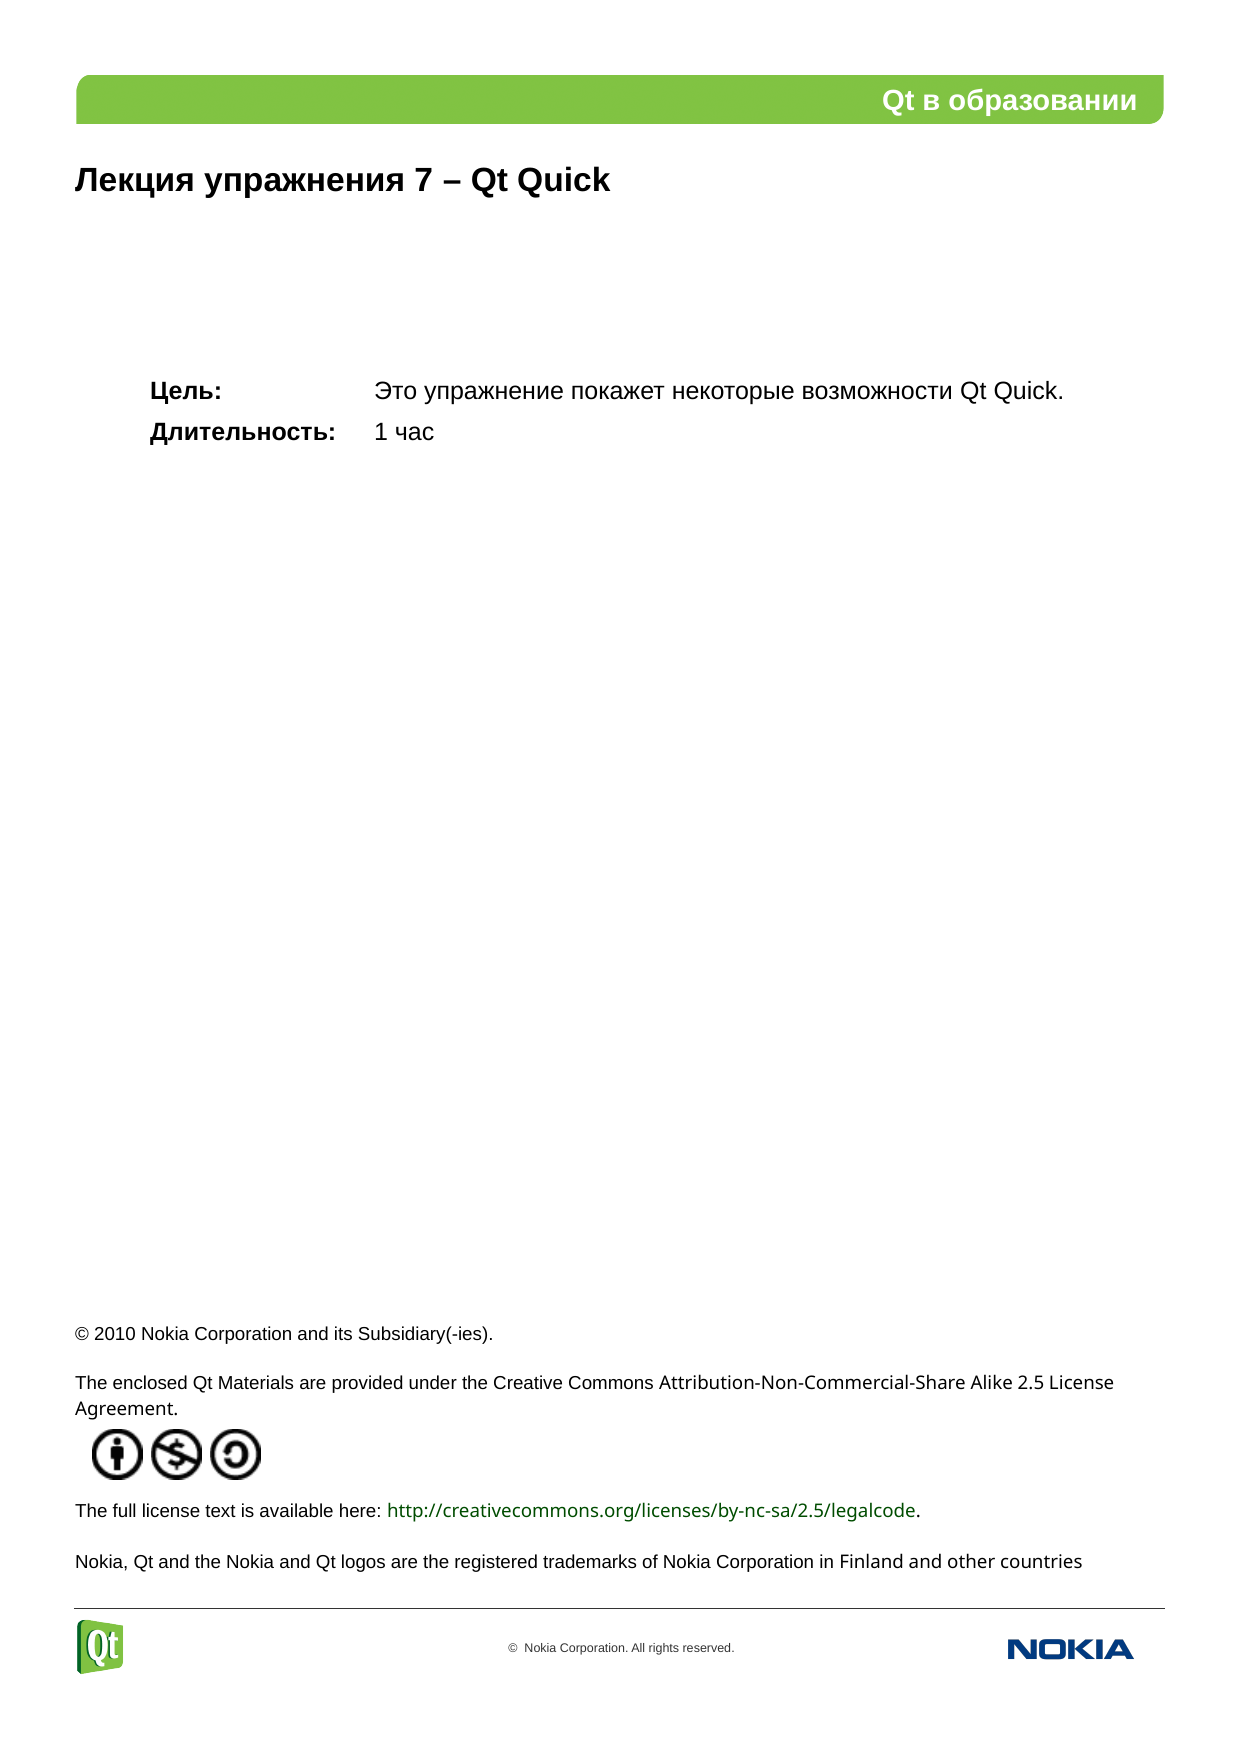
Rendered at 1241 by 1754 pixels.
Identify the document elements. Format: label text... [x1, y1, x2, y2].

picture [210, 1429, 261, 1480]
picture [73, 1615, 127, 1679]
picture [978, 1610, 1164, 1688]
text Цель: Это упражнение покажет некоторые возможности Qt Quick. [150, 376, 1090, 405]
text © 2010 Nokia Corporation and its Subsidiary(-ies). [75, 1322, 1165, 1344]
picture [76, 75, 1164, 124]
picture [92, 1429, 143, 1480]
picture [151, 1429, 202, 1480]
text The enclosed Qt Materials are provided under the Creative Commons Attribution-Non-Commercial-Share Alike 2.5 License Agreement. [75, 1369, 1165, 1421]
subtitle Лекция упражнения 7 – Qt Quick [75, 160, 1165, 199]
text The full license text is available here: http://creativecommons.org/licenses/by-nc-sa/2.5/legalcode. [75, 1497, 1165, 1523]
text Длительность: 1 час [150, 417, 1090, 446]
text Nokia, Qt and the Nokia and Qt logos are the registered trademarks of Nokia Corporation in Finland and other countries [75, 1548, 1165, 1574]
